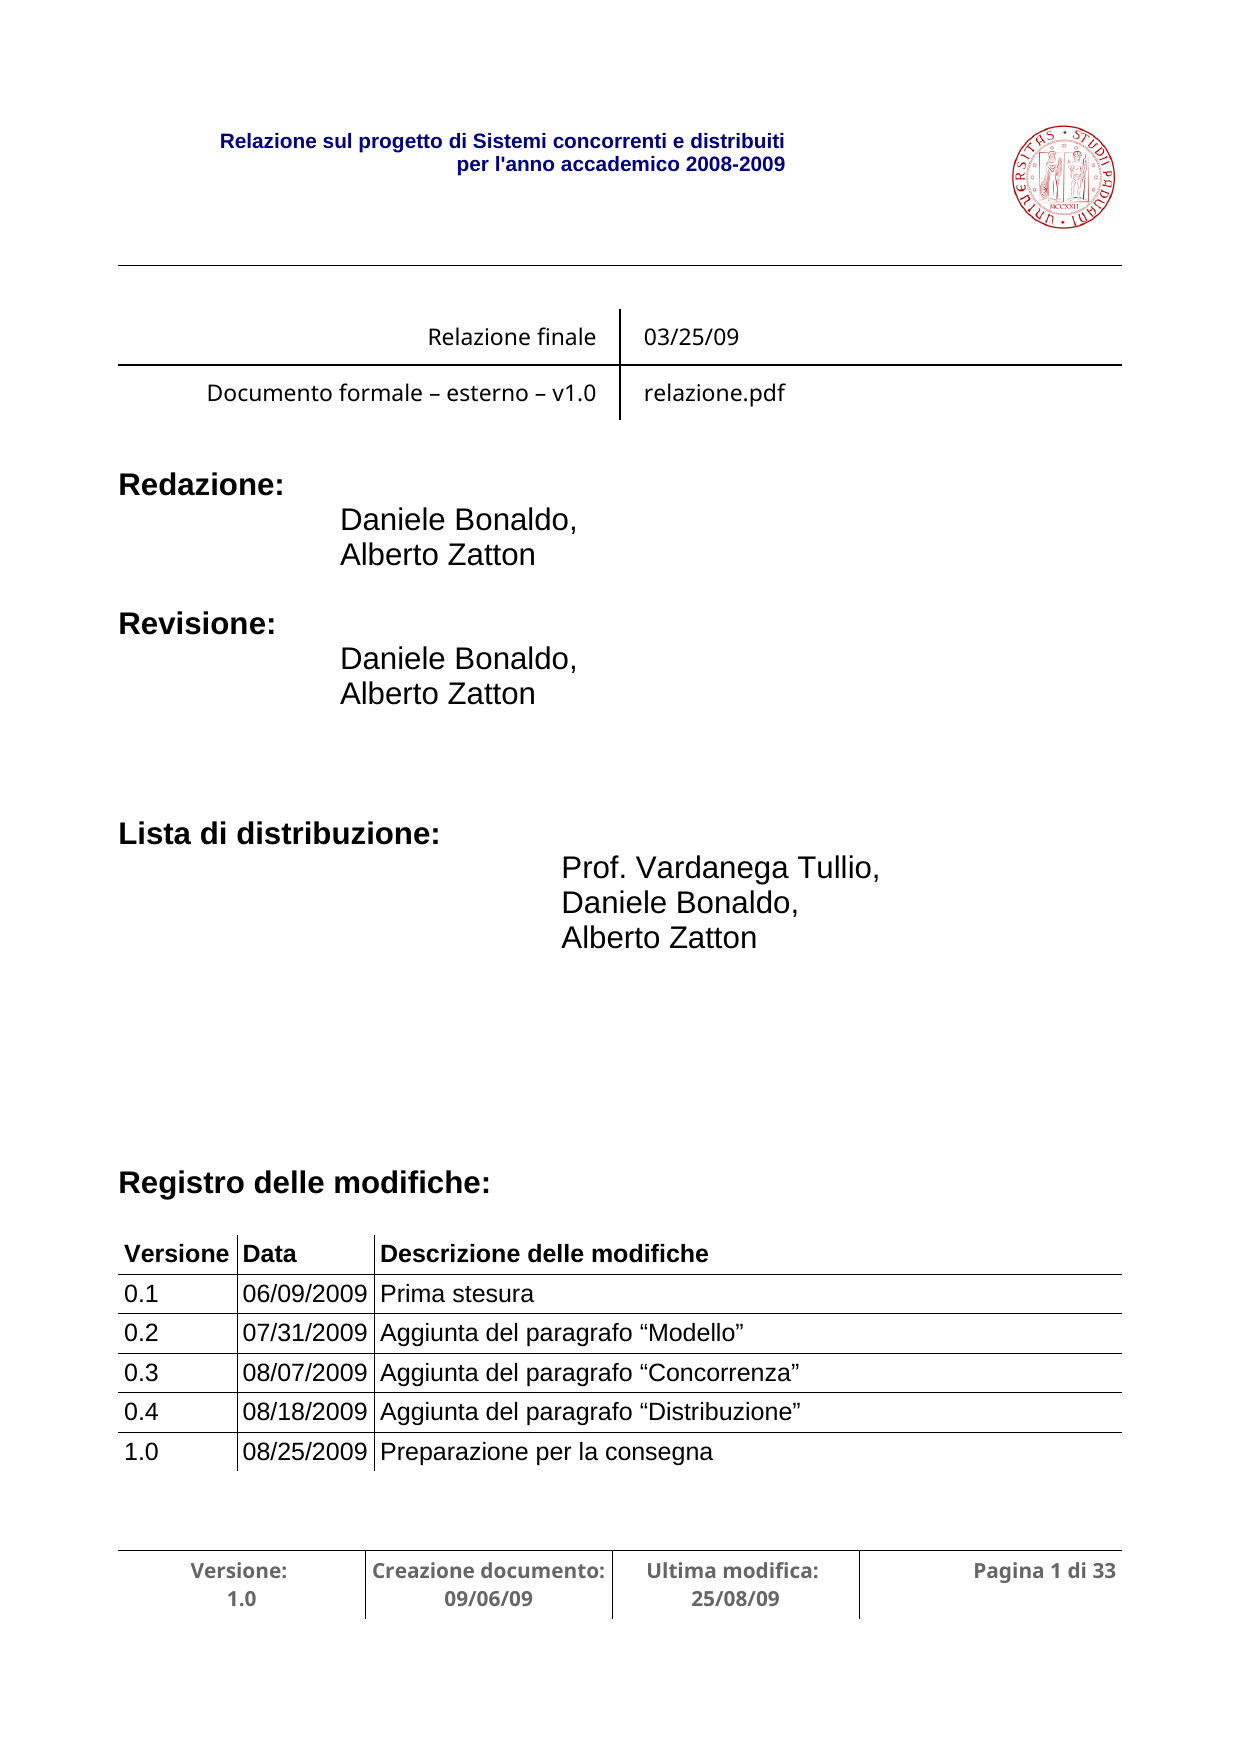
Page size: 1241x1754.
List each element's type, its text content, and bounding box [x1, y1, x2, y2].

table_cell 18/08/2009 [238, 1393, 374, 1432]
table_cell 1.0 [118, 1433, 237, 1471]
table_header Descrizione delle modifiche [375, 1235, 1122, 1274]
table_cell Prima stesura [375, 1275, 1122, 1313]
text Registro delle modifiche: [118, 1165, 1122, 1199]
text Redazione: [118, 467, 1122, 502]
picture [1010, 123, 1117, 231]
text Alberto Zatton [118, 676, 1122, 711]
text Lista di distribuzione: [118, 816, 1122, 851]
table_cell Aggiunta del paragrafo “Distribuzione” [375, 1393, 1122, 1432]
table_cell Preparazione per la consegna [375, 1433, 1122, 1471]
table_cell 09/06/2009 [238, 1275, 374, 1313]
table_cell 0.1 [118, 1275, 237, 1313]
table_header 25/03/09 [621, 309, 1122, 363]
table_cell 25/08/2009 [238, 1433, 374, 1471]
table_cell Aggiunta del paragrafo “Concorrenza” [375, 1354, 1122, 1392]
text Daniele Bonaldo, [118, 886, 1122, 920]
text Prof. Vardanega Tullio, [118, 851, 1122, 886]
text Revisione: [118, 606, 1122, 641]
table_cell 0.4 [118, 1393, 237, 1432]
table_header Versione [118, 1235, 237, 1274]
table_cell 31/07/2009 [238, 1314, 374, 1353]
table_cell 07/08/2009 [238, 1354, 374, 1392]
text Alberto Zatton [118, 537, 1122, 571]
text Daniele Bonaldo, [118, 502, 1122, 537]
table_cell Documento formale – esterno – v1.0 [118, 366, 619, 420]
table_cell relazione.pdf [621, 366, 1122, 420]
text Alberto Zatton [118, 920, 1122, 955]
table_cell 0.2 [118, 1314, 237, 1353]
table_cell 0.3 [118, 1354, 237, 1392]
table_header Relazione finale [118, 309, 619, 363]
text Daniele Bonaldo, [118, 641, 1122, 676]
table_cell Aggiunta del paragrafo “Modello” [375, 1314, 1122, 1353]
table_header Data [238, 1235, 374, 1274]
